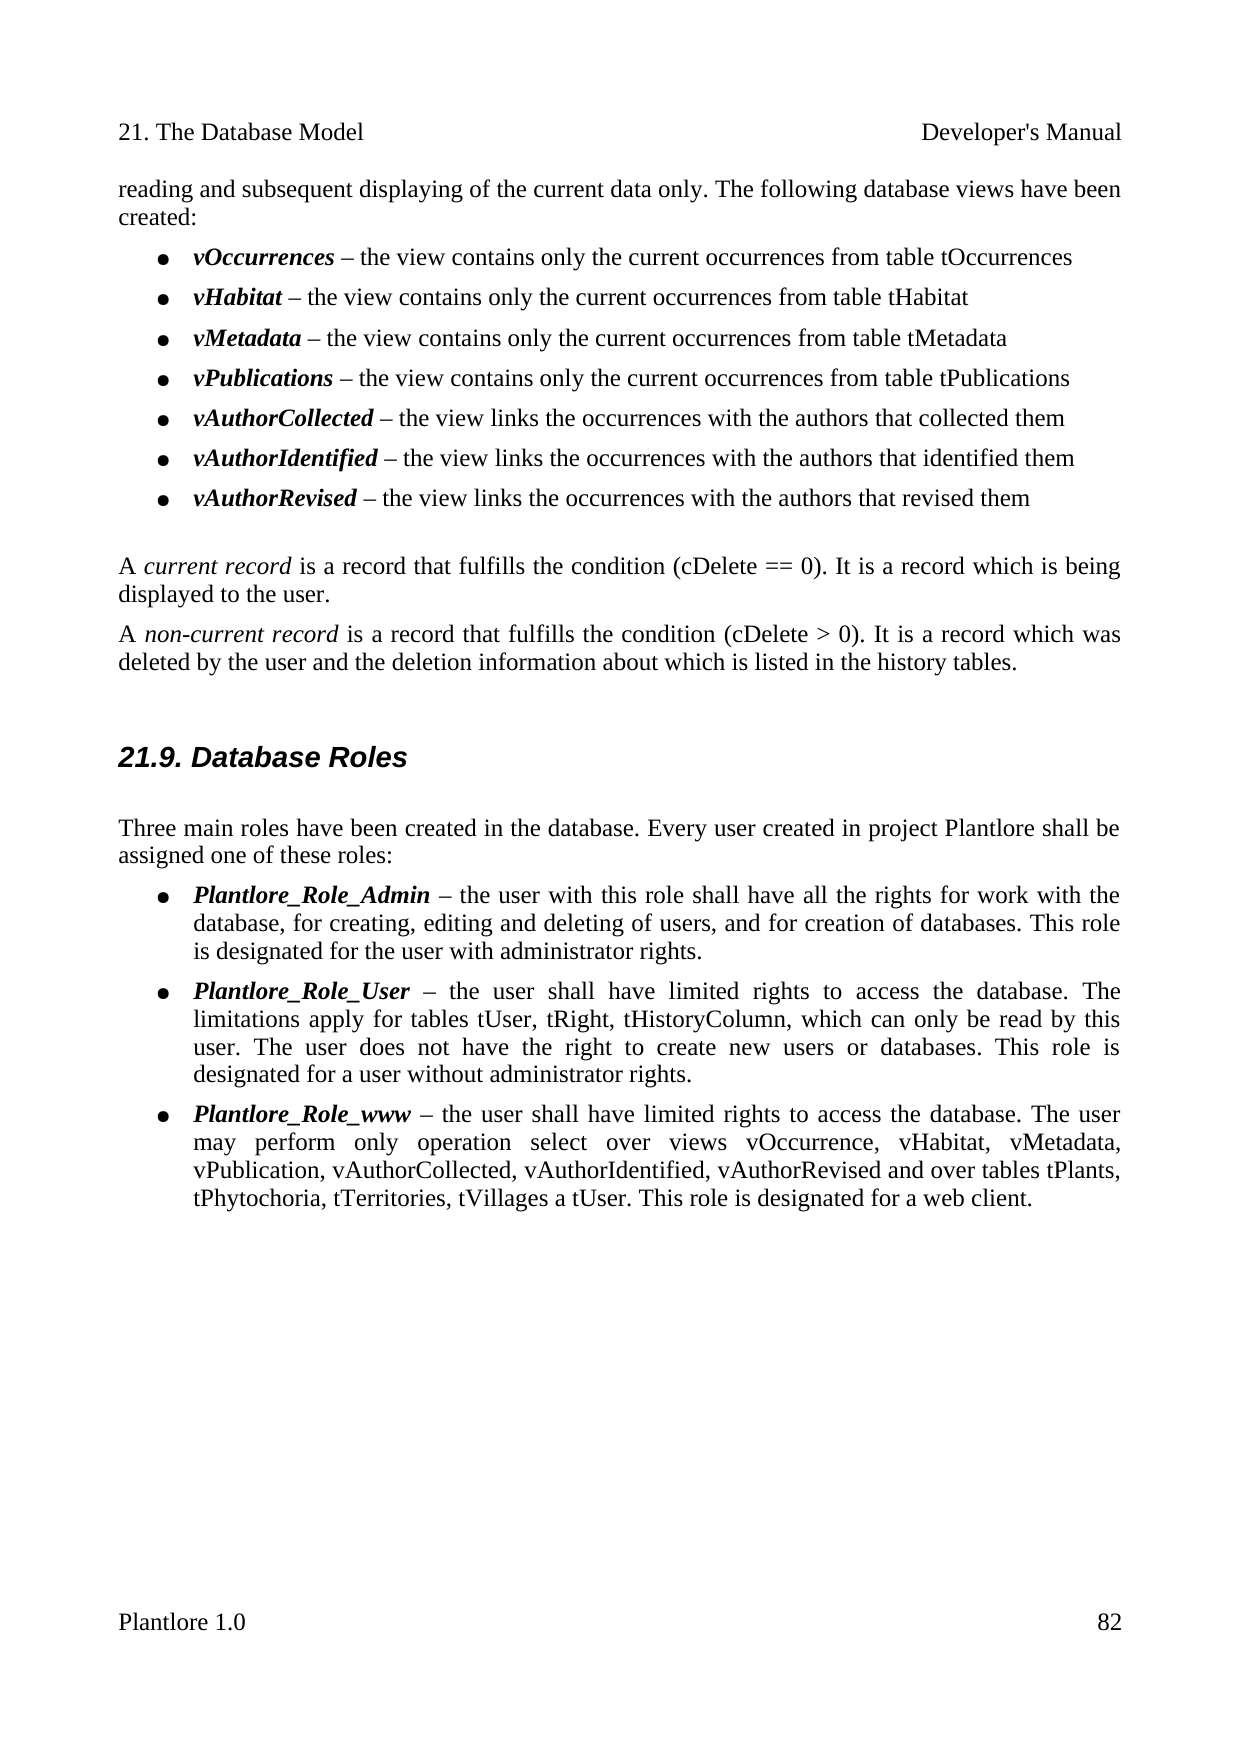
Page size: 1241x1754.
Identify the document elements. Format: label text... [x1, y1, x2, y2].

list vAuthorRevised – the view links the occurrences with the authors that revised them [156, 484, 1122, 512]
text A non-current record is a record that fulfills the condition (cDelete > 0). It is a record which was deleted by the user and the deletion information about which is listed in the history tables. [118, 620, 1122, 676]
list Plantlore_Role_Admin – the user with this role shall have all the rights for work with the database, for creating, editing and deleting of users, and for creation of databases. This role is designated for the user with administrator rights. [156, 882, 1122, 965]
list vAuthorCollected – the view links the occurrences with the authors that collected them [156, 404, 1122, 432]
list vOccurrences – the view contains only the current occurrences from table tOccurrences [156, 243, 1122, 271]
text Three main roles have been created in the database. Every user created in project Plantlore shall be assigned one of these roles: [118, 814, 1122, 869]
text reading and subsequent displaying of the current data only. The following database views have been created: [118, 175, 1122, 231]
list vAuthorIdentified – the view links the occurrences with the authors that identified them [156, 444, 1122, 472]
subtitle 21.9. Database Roles [118, 741, 1122, 773]
text A current record is a record that fulfills the condition (cDelete == 0). It is a record which is being displayed to the user. [118, 552, 1122, 608]
list Plantlore_Role_www – the user shall have limited rights to access the database. The user may perform only operation select over views vOccurrence, vHabitat, vMetadata, vPublication, vAuthorCollected, vAuthorIdentified, vAuthorRevised and over tables tPlants, tPhytochoria, tTerritories, tVillages a tUser. This role is designated for a web client. [156, 1101, 1122, 1211]
list vPublications – the view contains only the current occurrences from table tPublications [156, 364, 1122, 392]
list vMetadata – the view contains only the current occurrences from table tMetadata [156, 324, 1122, 351]
list vHabitat – the view contains only the current occurrences from table tHabitat [156, 283, 1122, 311]
list Plantlore_Role_User – the user shall have limited rights to access the database. The limitations apply for tables tUser, tRight, tHistoryColumn, which can only be read by this user. The user does not have the right to create new users or databases. This role is designated for a user without administrator rights. [156, 977, 1122, 1088]
